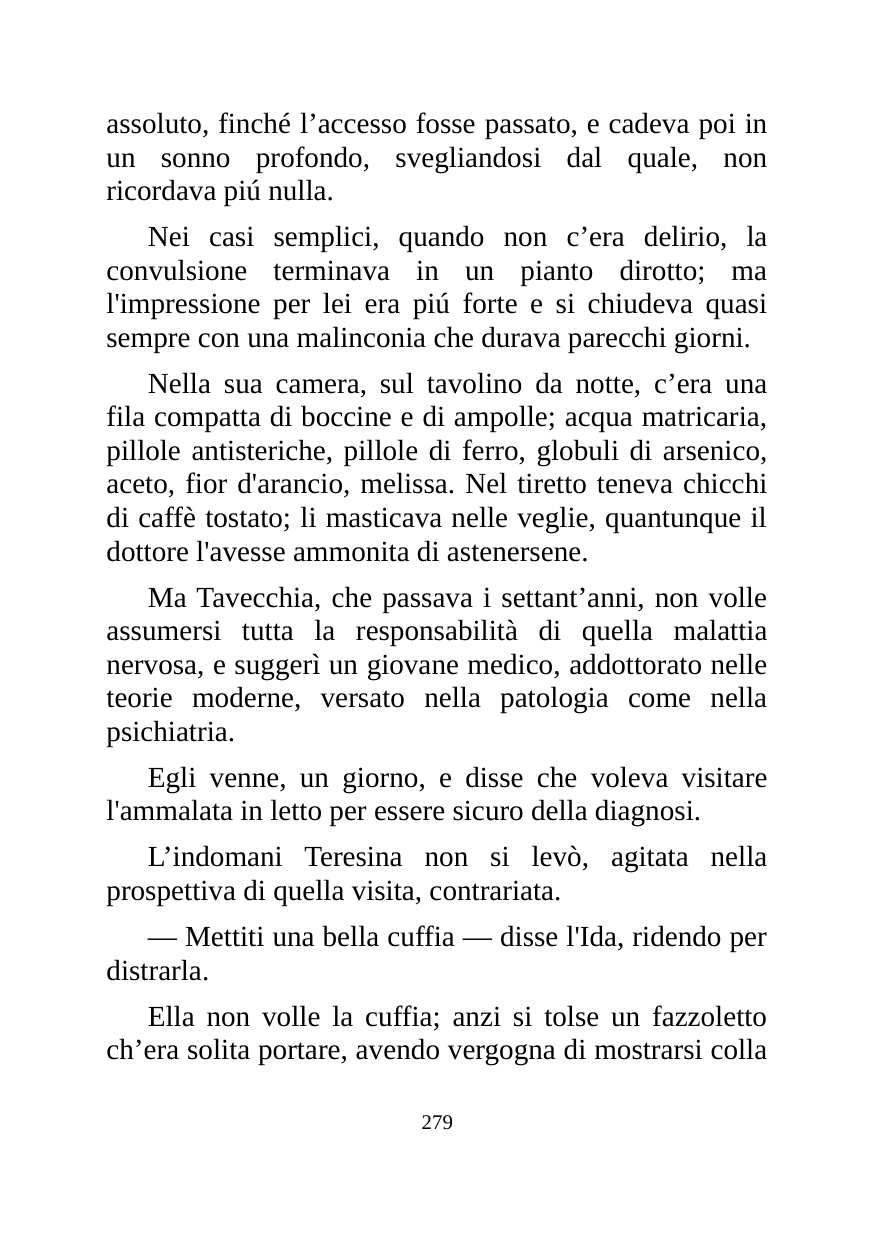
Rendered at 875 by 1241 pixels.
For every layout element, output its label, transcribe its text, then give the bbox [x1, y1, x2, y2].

text L’indomani Teresina non si levò, agitata nella prospettiva di quella visita, contrariata. [106, 839, 768, 907]
text Nei casi semplici, quando non c’era delirio, la convulsione terminava in un pianto dirotto; ma l'impressione per lei era piú forte e si chiudeva quasi sempre con una malinconia che durava parecchi giorni. [106, 219, 768, 353]
text Egli venne, un giorno, e disse che voleva visitare l'ammalata in letto per essere sicuro della diagnosi. [106, 760, 768, 827]
text Ella non volle la cuffia; anzi si tolse un fazzoletto ch’era solita portare, avendo vergogna di mostrarsi colla [106, 999, 768, 1066]
text Nella sua camera, sul tavolino da notte, c’era una fila compatta di boccine e di ampolle; acqua matricaria, pillole antisteriche, pillole di ferro, globuli di arsenico, aceto, fior d'arancio, melissa. Nel tiretto teneva chicchi di caffè tostato; li masticava nelle veglie, quantunque il dottore l'avesse ammonita di astenersene. [106, 366, 768, 567]
text Ma Tavecchia, che passava i settant’anni, non volle assumersi tutta la responsabilità di quella malattia nervosa, e suggerì un giovane medico, addottorato nelle teorie moderne, versato nella patologia come nella psichiatria. [106, 580, 768, 747]
text assoluto, finché l’accesso fosse passato, e cadeva poi in un sonno profondo, svegliandosi dal quale, non ricordava piú nulla. [106, 106, 768, 207]
text — Mettiti una bella cuffia — disse l'Ida, ridendo per distrarla. [106, 919, 768, 986]
